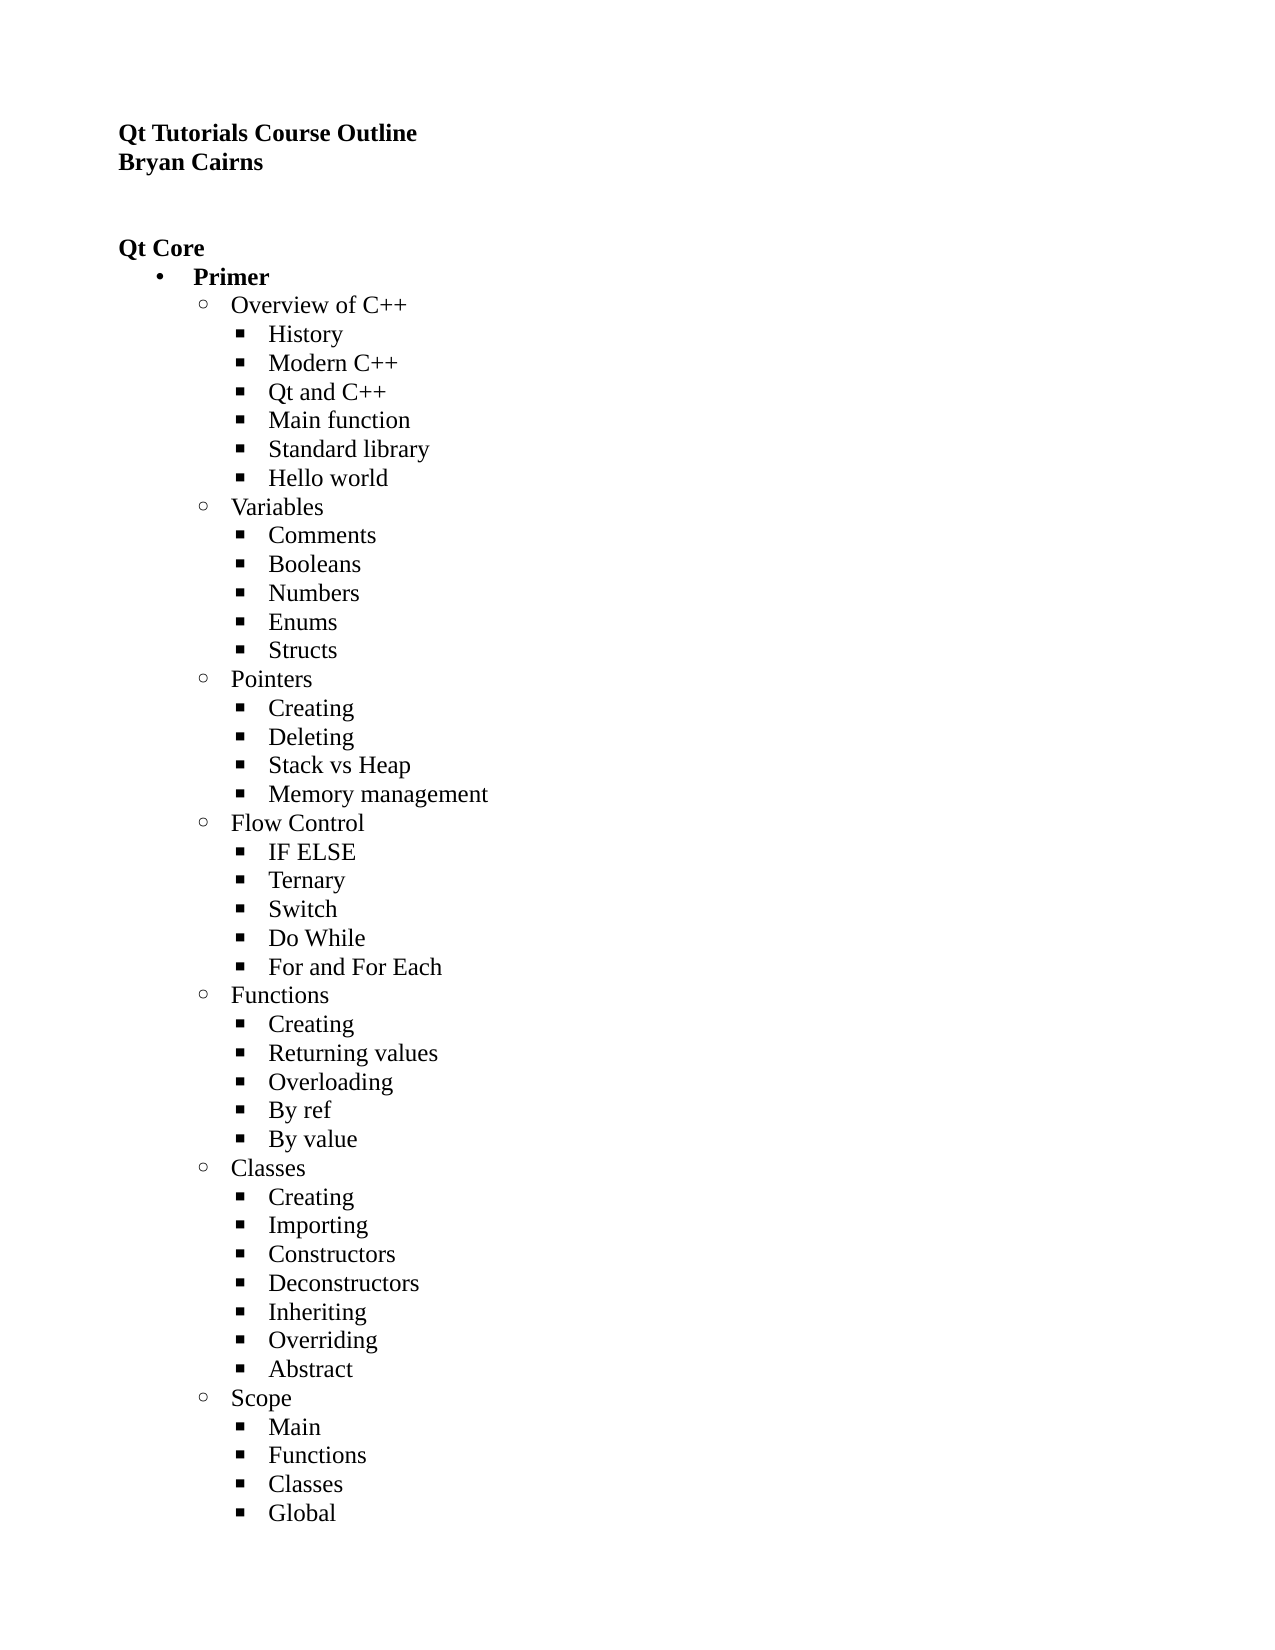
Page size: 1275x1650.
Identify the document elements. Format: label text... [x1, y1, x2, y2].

list Creating [231, 693, 1157, 722]
list Creating [231, 1009, 1157, 1038]
list IF ELSE [231, 837, 1157, 866]
list Pointers [193, 664, 1157, 693]
list Functions [193, 981, 1157, 1009]
list History [231, 319, 1157, 348]
list Classes [231, 1469, 1157, 1498]
list Overriding [231, 1326, 1157, 1354]
list Memory management [231, 779, 1157, 808]
list Classes [193, 1153, 1157, 1182]
text Qt Tutorials Course Outline [118, 118, 1157, 147]
list Standard library [231, 434, 1157, 463]
list Numbers [231, 578, 1157, 607]
list Structs [231, 636, 1157, 664]
list Constructors [231, 1239, 1157, 1268]
list For and For Each [231, 952, 1157, 981]
list Variables [193, 492, 1157, 521]
list Importing [231, 1211, 1157, 1239]
list Main function [231, 406, 1157, 434]
list Creating [231, 1182, 1157, 1211]
list Deconstructors [231, 1268, 1157, 1297]
text Bryan Cairns [118, 147, 1157, 176]
list Overview of C++ [193, 291, 1157, 319]
list Modern C++ [231, 348, 1157, 377]
list Ternary [231, 866, 1157, 894]
list Returning values [231, 1038, 1157, 1067]
list Hello world [231, 463, 1157, 492]
list Comments [231, 521, 1157, 549]
list Enums [231, 607, 1157, 636]
list Global [231, 1498, 1157, 1527]
list Flow Control [193, 808, 1157, 837]
list Stack vs Heap [231, 751, 1157, 779]
list Scope [193, 1383, 1157, 1412]
list Inheriting [231, 1297, 1157, 1326]
list Qt and C++ [231, 377, 1157, 406]
list By value [231, 1124, 1157, 1153]
list Overloading [231, 1067, 1157, 1096]
list Booleans [231, 549, 1157, 578]
list Main [231, 1412, 1157, 1441]
list Do While [231, 923, 1157, 952]
list Switch [231, 894, 1157, 923]
list By ref [231, 1096, 1157, 1124]
list Abstract [231, 1354, 1157, 1383]
list Primer [156, 262, 1157, 291]
list Deleting [231, 722, 1157, 751]
text Qt Core [118, 233, 1157, 262]
list Functions [231, 1441, 1157, 1469]
